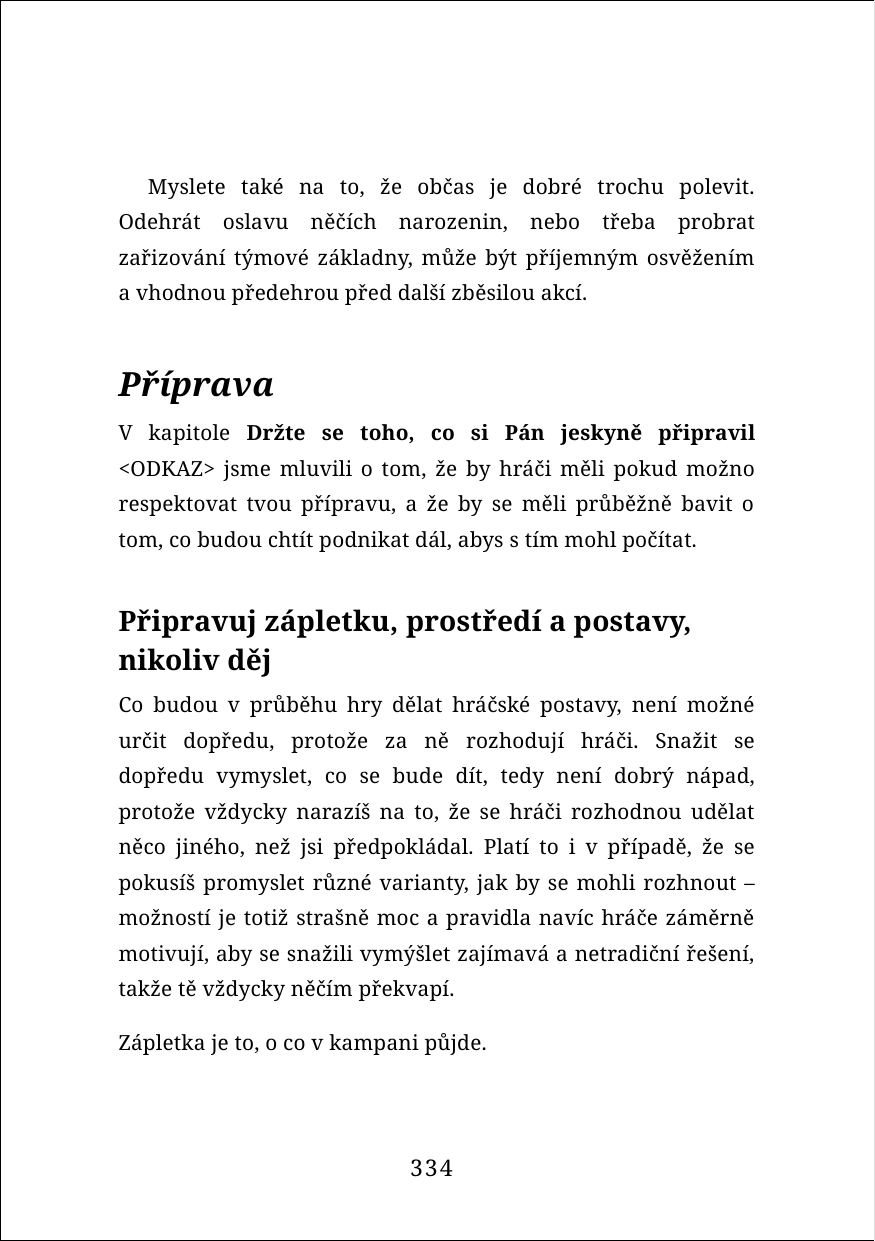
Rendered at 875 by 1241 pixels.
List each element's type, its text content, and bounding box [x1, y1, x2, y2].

subtitle Připravuj zápletku, prostředí a postavy, nikoliv děj [118, 602, 756, 678]
subtitle Příprava [118, 361, 756, 407]
text Myslete také na to, že občas je dobré trochu polevit. Odehrát oslavu něčích narozenin, nebo třeba probrat zařizování týmové základny, může být příjemným osvěžením a vhodnou předehrou před další zběsilou akcí. [118, 172, 756, 307]
text Zápletka je to, o co v kampani půjde. [118, 1028, 756, 1056]
text V kapitole Držte se toho, co si Pán jeskyně připravil <ODKAZ> jsme mluvili o tom, že by hráči měli pokud možno respektovat tvou přípravu, a že by se měli průběžně bavit o tom, co budou chtít podnikat dál, abys s tím mohl počítat. [118, 418, 756, 553]
text Co budou v průběhu hry dělat hráčské postavy, není možné určit dopředu, protože za ně rozhodují hráči. Snažit se dopředu vymyslet, co se bude dít, tedy není dobrý nápad, protože vždycky narazíš na to, že se hráči rozhodnou udělat něco jiného, než jsi předpokládal. Platí to i v případě, že se pokusíš promyslet různé varianty, jak by se mohli rozhnout – možností je totiž strašně moc a pravidla navíc hráče záměrně motivují, aby se snažili vymýšlet zajímavá a netradiční řešení, takže tě vždycky něčím překvapí. [118, 690, 756, 1003]
